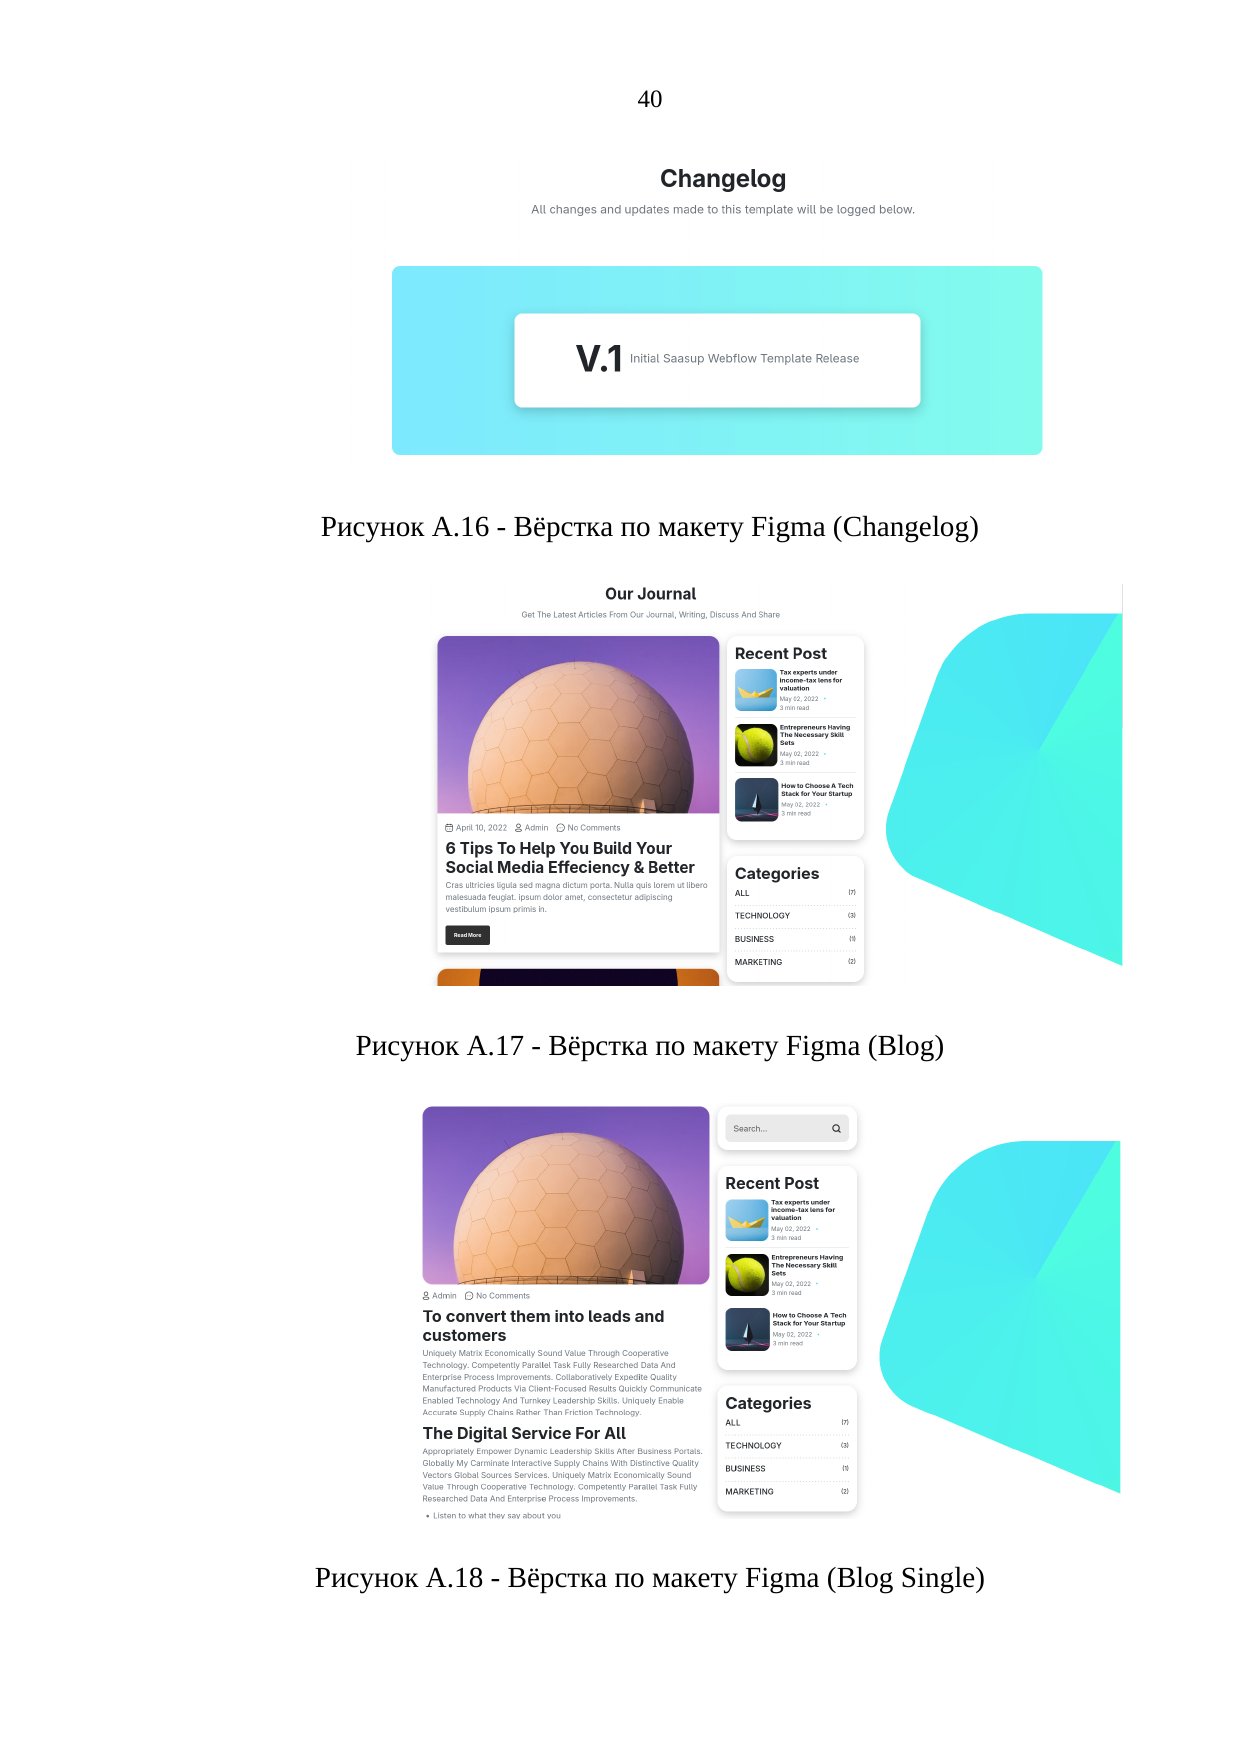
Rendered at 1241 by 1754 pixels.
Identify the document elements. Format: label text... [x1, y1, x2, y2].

text Рисунок А.17 - Вёрстка по макету Figma (Blog) [177, 1028, 1122, 1061]
picture [250, 584, 1123, 986]
picture [251, 1103, 1121, 1519]
text Рисунок А.18 - Вёрстка по макету Figma (Blog Single) [177, 1561, 1122, 1594]
text Рисунок А.16 - Вёрстка по макету Figma (Changelog) [177, 509, 1122, 543]
picture [250, 153, 1123, 468]
